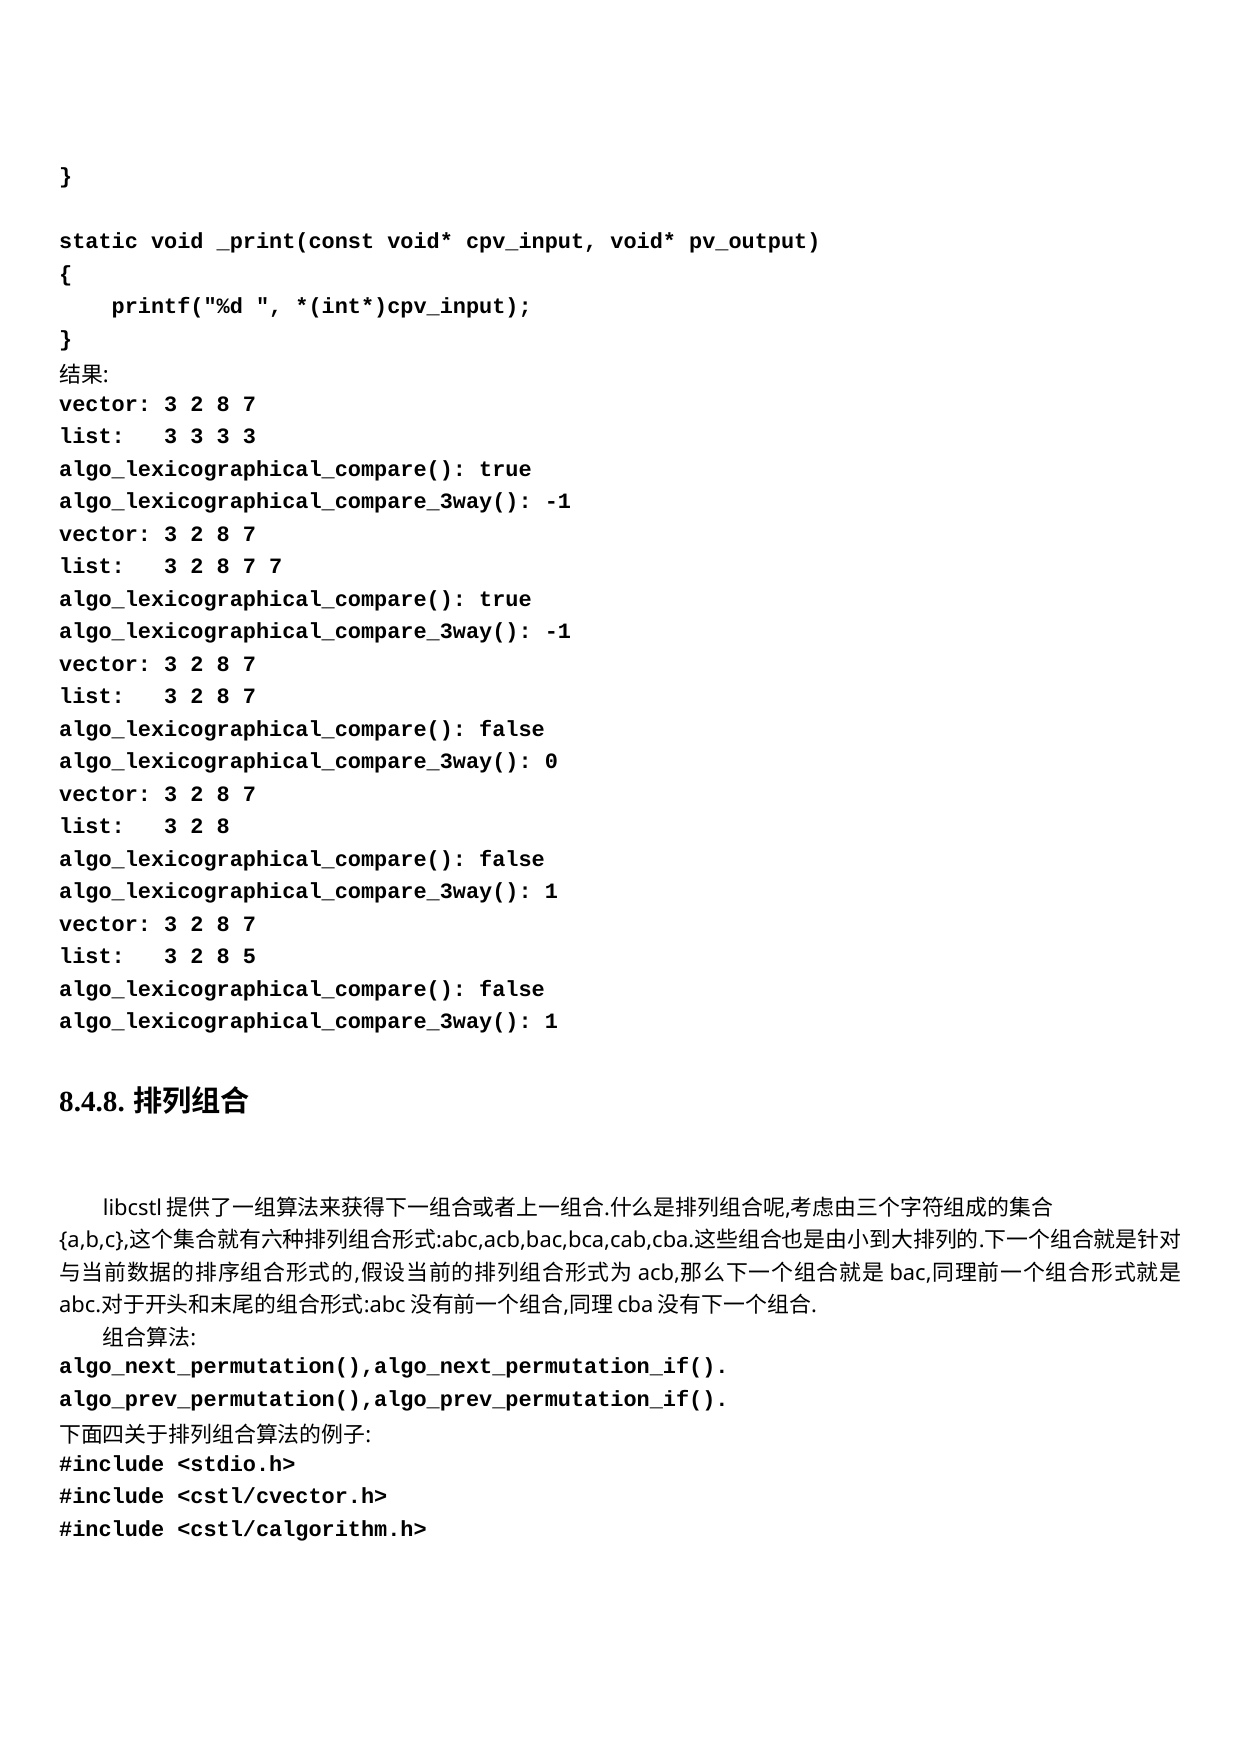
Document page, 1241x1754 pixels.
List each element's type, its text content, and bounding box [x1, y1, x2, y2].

text vector: 3 2 8 7 [59, 779, 1181, 812]
text list: 3 3 3 3 [59, 422, 1181, 454]
text printf("%d ", *(int*)cpv_input); [59, 292, 1181, 324]
text #include <cstl/cvector.h> [59, 1482, 1181, 1514]
subtitle 排列组合 [59, 1066, 1181, 1131]
text algo_lexicographical_compare_3way(): 1 [59, 1007, 1181, 1039]
text algo_lexicographical_compare(): true [59, 584, 1181, 617]
text 结果: [59, 357, 1181, 389]
text list: 3 2 8 [59, 812, 1181, 844]
text list: 3 2 8 7 7 [59, 552, 1181, 584]
text } [59, 162, 1181, 194]
text algo_next_permutation(),algo_next_permutation_if(). [59, 1352, 1181, 1384]
text algo_lexicographical_compare_3way(): 0 [59, 747, 1181, 779]
text vector: 3 2 8 7 [59, 389, 1181, 422]
text { [59, 259, 1181, 292]
text static void _print(const void* cpv_input, void* pv_output) [59, 227, 1181, 259]
text algo_lexicographical_compare(): false [59, 714, 1181, 747]
text libcstl提供了一组算法来获得下一组合或者上一组合.什么是排列组合呢,考虑由三个字符组成的集合 [103, 1189, 1181, 1222]
text 下面四关于排列组合算法的例子: [59, 1417, 1181, 1449]
text list: 3 2 8 5 [59, 942, 1181, 974]
text algo_lexicographical_compare_3way(): 1 [59, 877, 1181, 909]
text {a,b,c},这个集合就有六种排列组合形式:abc,acb,bac,bca,cab,cba.这些组合也是由小到大排列的.下一个组合就是针对与当前数据的排序组合形式的,假设当前的排列组合形式为acb,那么下一个组合就是bac,同理前一个组合形式就是abc.对于开头和末尾的组合形式:abc没有前一个组合,同理cba没有下一个组合. [59, 1222, 1181, 1319]
text } [59, 324, 1181, 357]
text algo_lexicographical_compare(): true [59, 454, 1181, 487]
text vector: 3 2 8 7 [59, 649, 1181, 682]
text algo_lexicographical_compare(): false [59, 844, 1181, 877]
text #include <stdio.h> [59, 1449, 1181, 1482]
text vector: 3 2 8 7 [59, 519, 1181, 552]
text list: 3 2 8 7 [59, 682, 1181, 714]
text #include <cstl/calgorithm.h> [59, 1514, 1181, 1547]
text 组合算法: [59, 1319, 1181, 1352]
text algo_prev_permutation(),algo_prev_permutation_if(). [59, 1384, 1181, 1417]
text algo_lexicographical_compare_3way(): -1 [59, 487, 1181, 519]
text algo_lexicographical_compare_3way(): -1 [59, 617, 1181, 649]
text algo_lexicographical_compare(): false [59, 974, 1181, 1007]
text vector: 3 2 8 7 [59, 909, 1181, 942]
